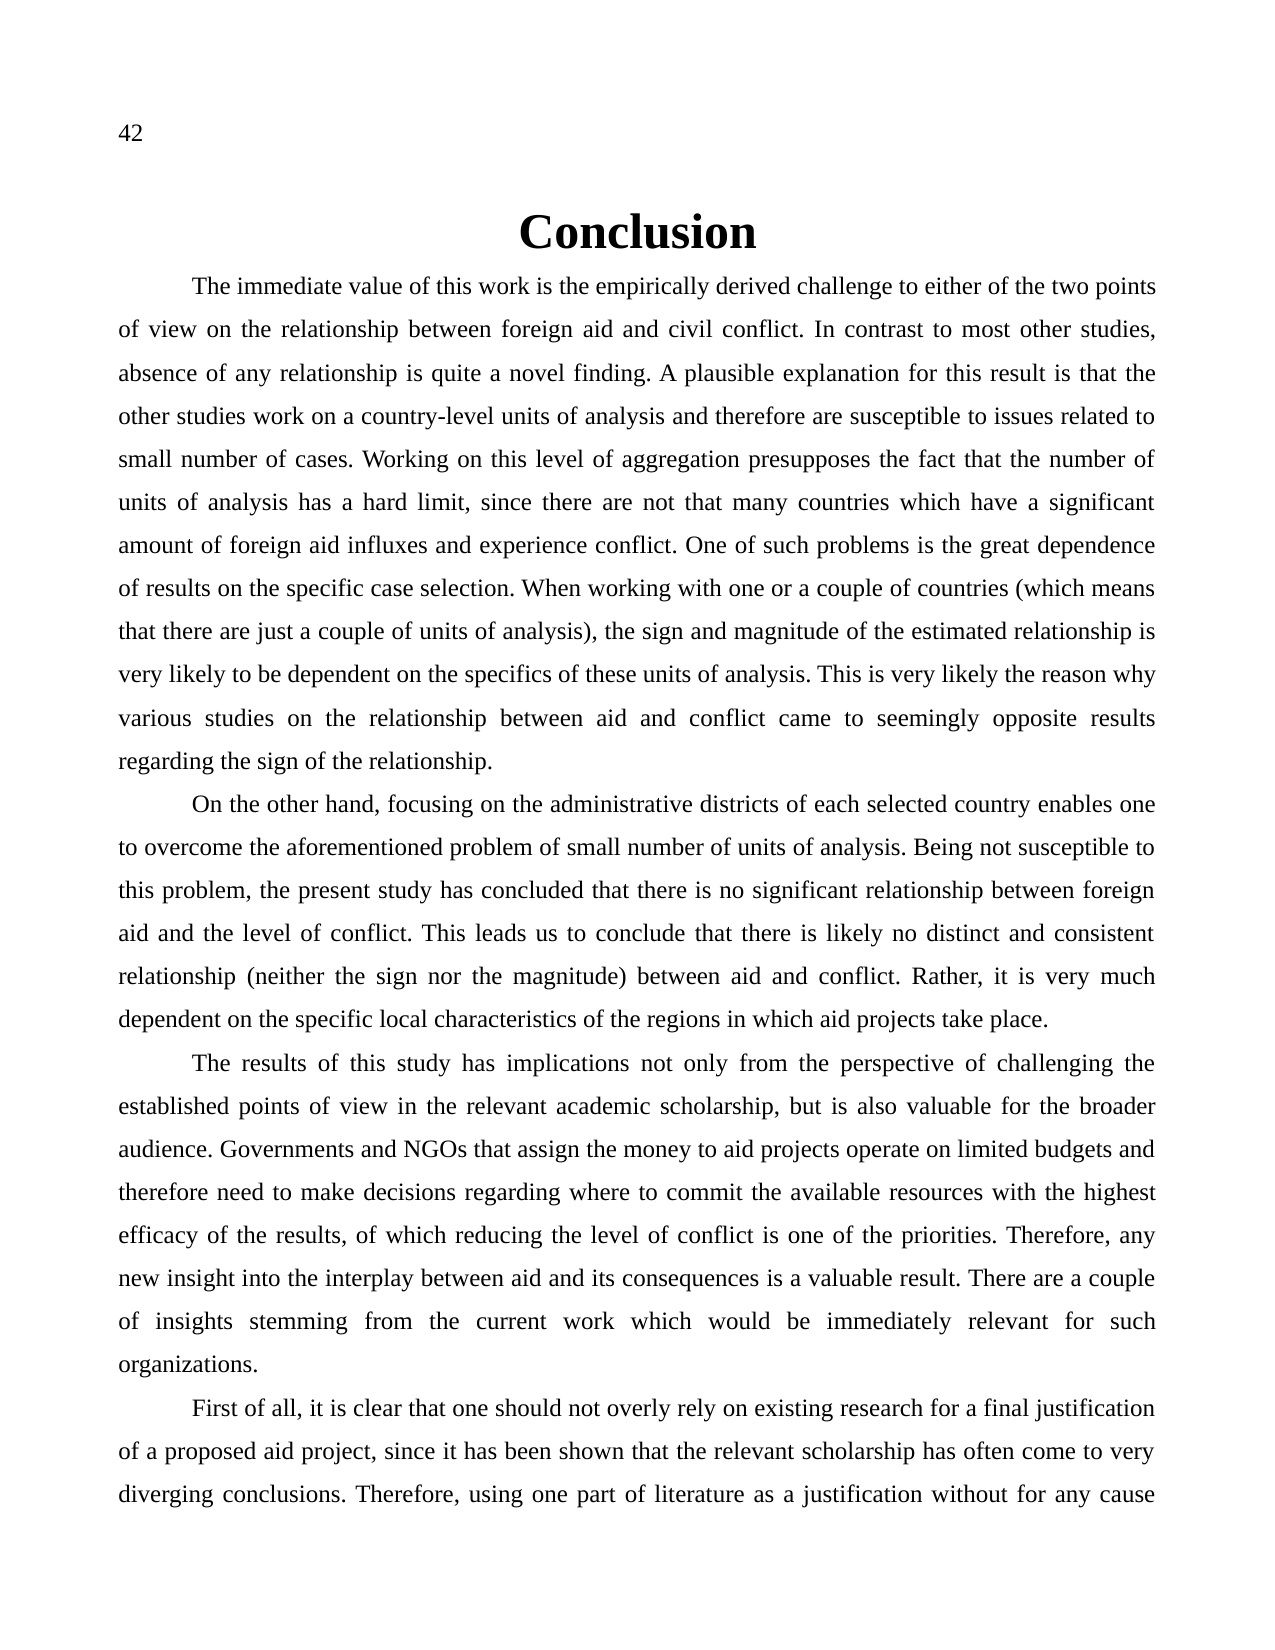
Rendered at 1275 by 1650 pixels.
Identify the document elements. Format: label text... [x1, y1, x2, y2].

text The immediate value of this work is the empirically derived challenge to either of the two points of view on the relationship between foreign aid and civil conflict. In contrast to most other studies, absence of any relationship is quite a novel finding. A plausible explanation for this result is that the other studies work on a country-level units of analysis and therefore are susceptible to issues related to small number of cases. Working on this level of aggregation presupposes the fact that the number of units of analysis has a hard limit, since there are not that many countries which have a significant amount of foreign aid influxes and experience conflict. One of such problems is the great dependence of results on the specific case selection. When working with one or a couple of countries (which means that there are just a couple of units of analysis), the sign and magnitude of the estimated relationship is very likely to be dependent on the specifics of these units of analysis. This is very likely the reason why various studies on the relationship between aid and conflict came to seemingly opposite results regarding the sign of the relationship. [118, 271, 1157, 774]
text The results of this study has implications not only from the perspective of challenging the established points of view in the relevant academic scholarship, but is also valuable for the broader audience. Governments and NGOs that assign the money to aid projects operate on limited budgets and therefore need to make decisions regarding where to commit the available resources with the highest efficacy of the results, of which reducing the level of conflict is one of the priorities. Therefore, any new insight into the interplay between aid and its consequences is a valuable result. There are a couple of insights stemming from the current work which would be immediately relevant for such organizations. [118, 1048, 1157, 1378]
subtitle Conclusion [118, 201, 1157, 259]
text First of all, it is clear that one should not overly rely on existing research for a final justification of a proposed aid project, since it has been shown that the relevant scholarship has often come to very diverging conclusions. Therefore, using one part of literature as a justification without for any cause [118, 1393, 1157, 1508]
text On the other hand, focusing on the administrative districts of each selected country enables one to overcome the aforementioned problem of small number of units of analysis. Being not susceptible to this problem, the present study has concluded that there is no significant relationship between foreign aid and the level of conflict. This leads us to conclude that there is likely no distinct and consistent relationship (neither the sign nor the magnitude) between aid and conflict. Rather, it is very much dependent on the specific local characteristics of the regions in which aid projects take place. [118, 789, 1157, 1033]
